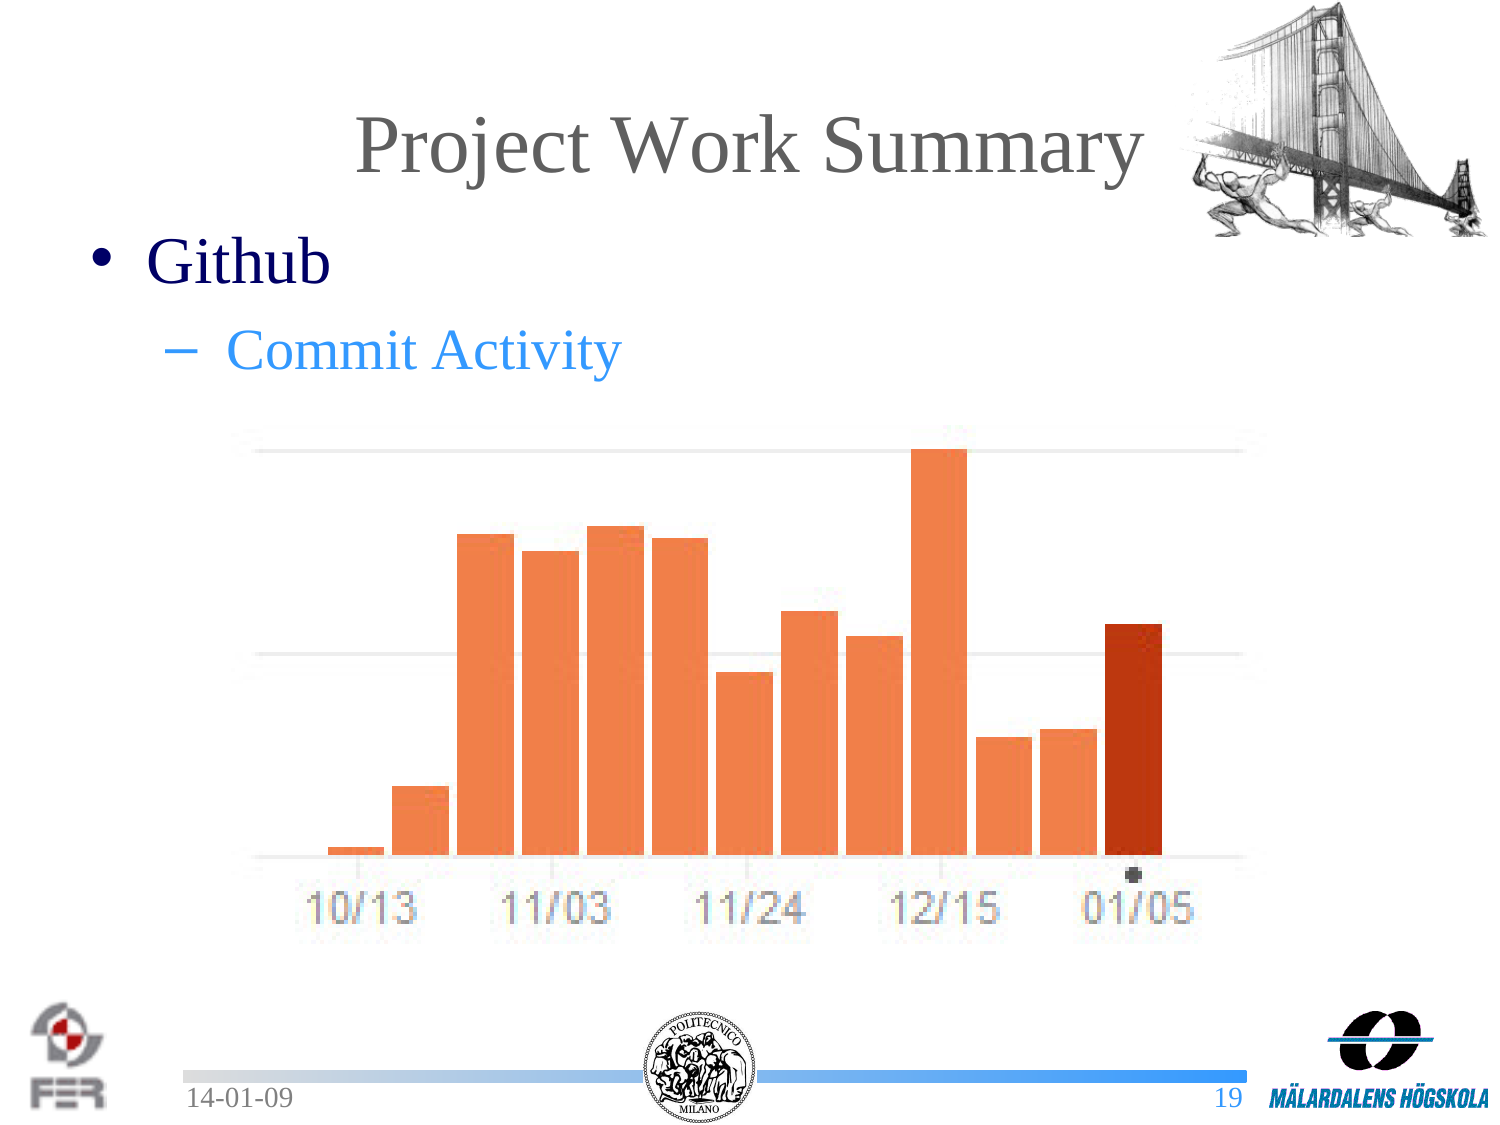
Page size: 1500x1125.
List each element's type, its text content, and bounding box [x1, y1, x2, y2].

picture [1435, 1096, 1441, 1104]
picture [1368, 1093, 1374, 1104]
picture [29, 987, 107, 1125]
picture [643, 1011, 757, 1123]
picture [231, 393, 1296, 985]
picture [1175, 0, 1488, 237]
picture [1454, 1091, 1459, 1108]
list Github Commit Activity [75, 209, 1426, 952]
text_box 14-01-09 [171, 1070, 396, 1114]
picture [1269, 1011, 1488, 1108]
text_box [1186, 1070, 1258, 1114]
title Project Work Summary [75, 45, 1175, 209]
